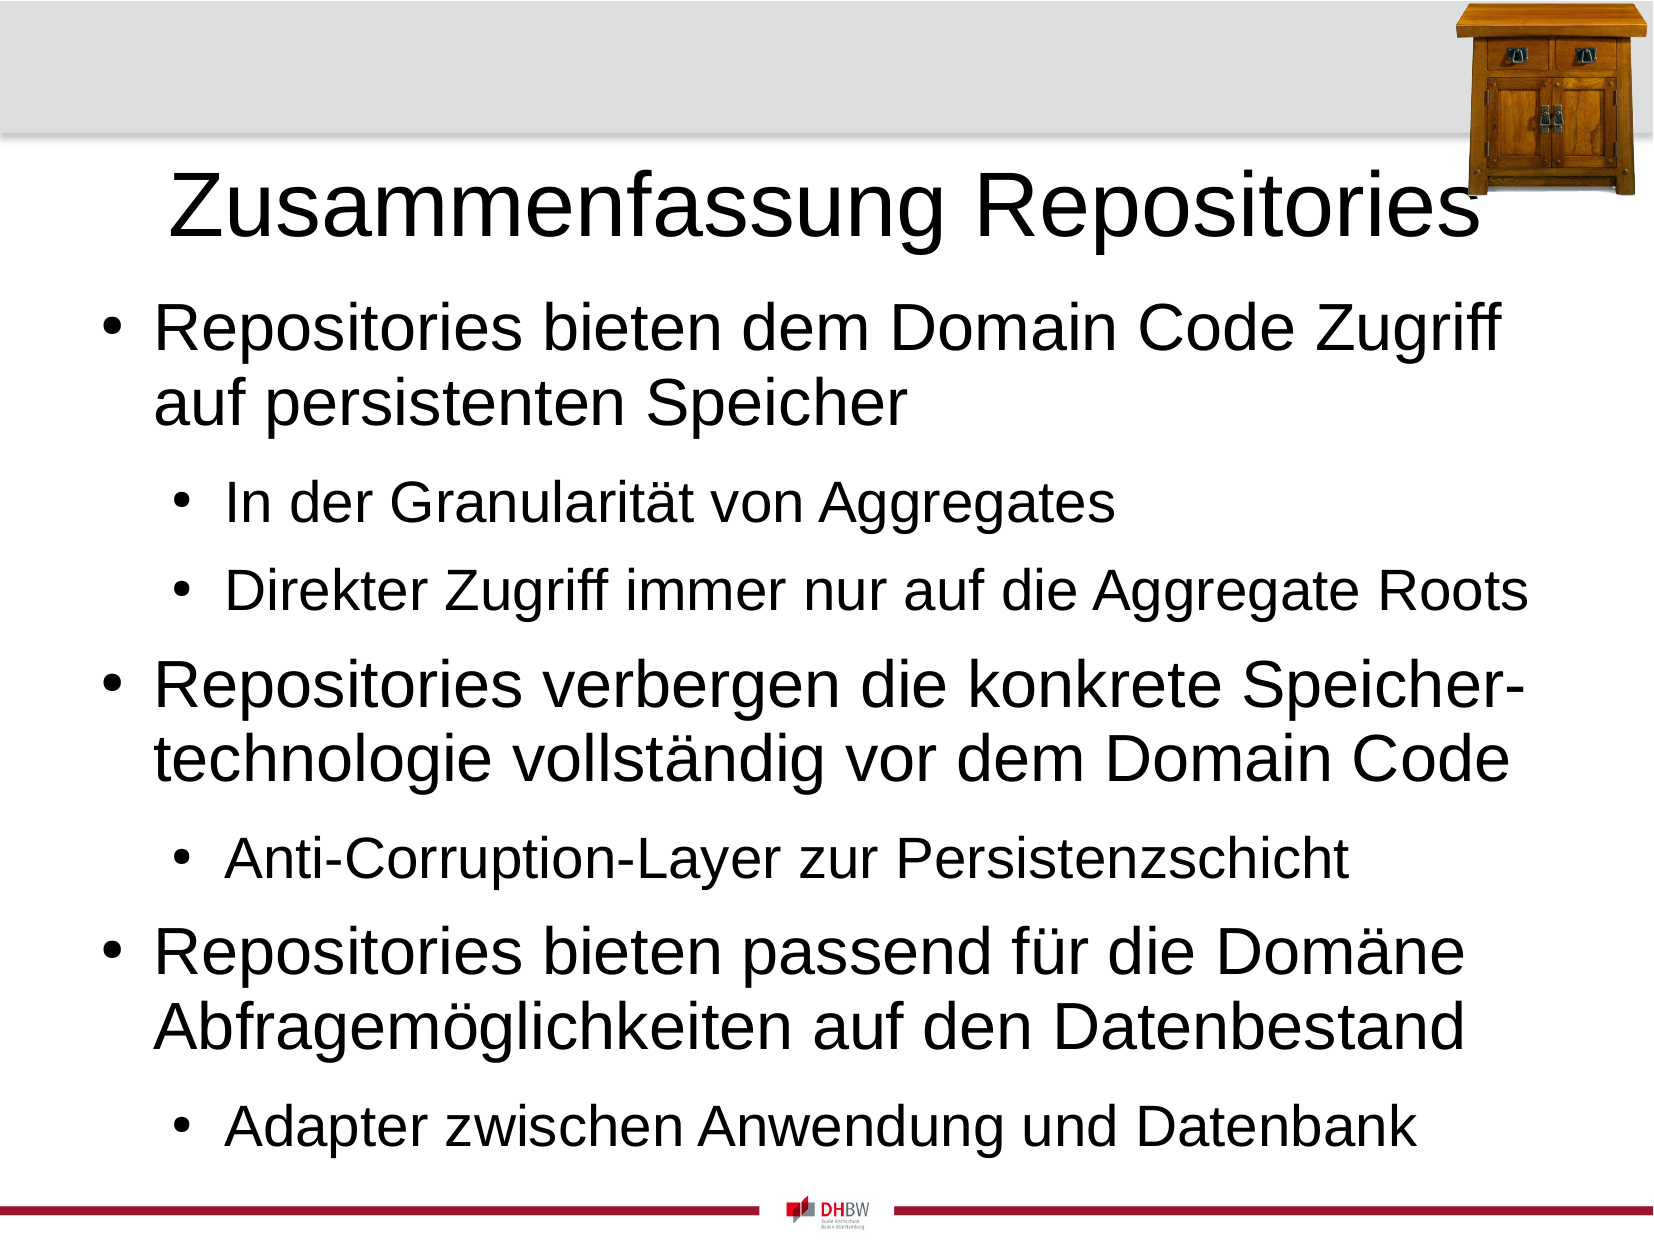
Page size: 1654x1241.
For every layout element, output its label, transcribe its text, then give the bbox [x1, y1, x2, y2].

title Zusammenfassung Repositories [82, 147, 1571, 257]
list Repositories bieten dem Domain Code Zugriff auf persistenten Speicher In der Granularität von Aggregates Direkter Zugriff immer nur auf die Aggregate Roots Repositories verbergen die konkrete Speicher- technologie vollständig vor dem Domain Code Anti-Corruption-Layer zur Persistenzschicht Repositories bieten passend für die Domäne Abfragemöglichkeiten auf den Datenbestand Adapter zwischen Anwendung und Datenbank [82, 290, 1571, 1159]
picture [0, 0, 1654, 1237]
